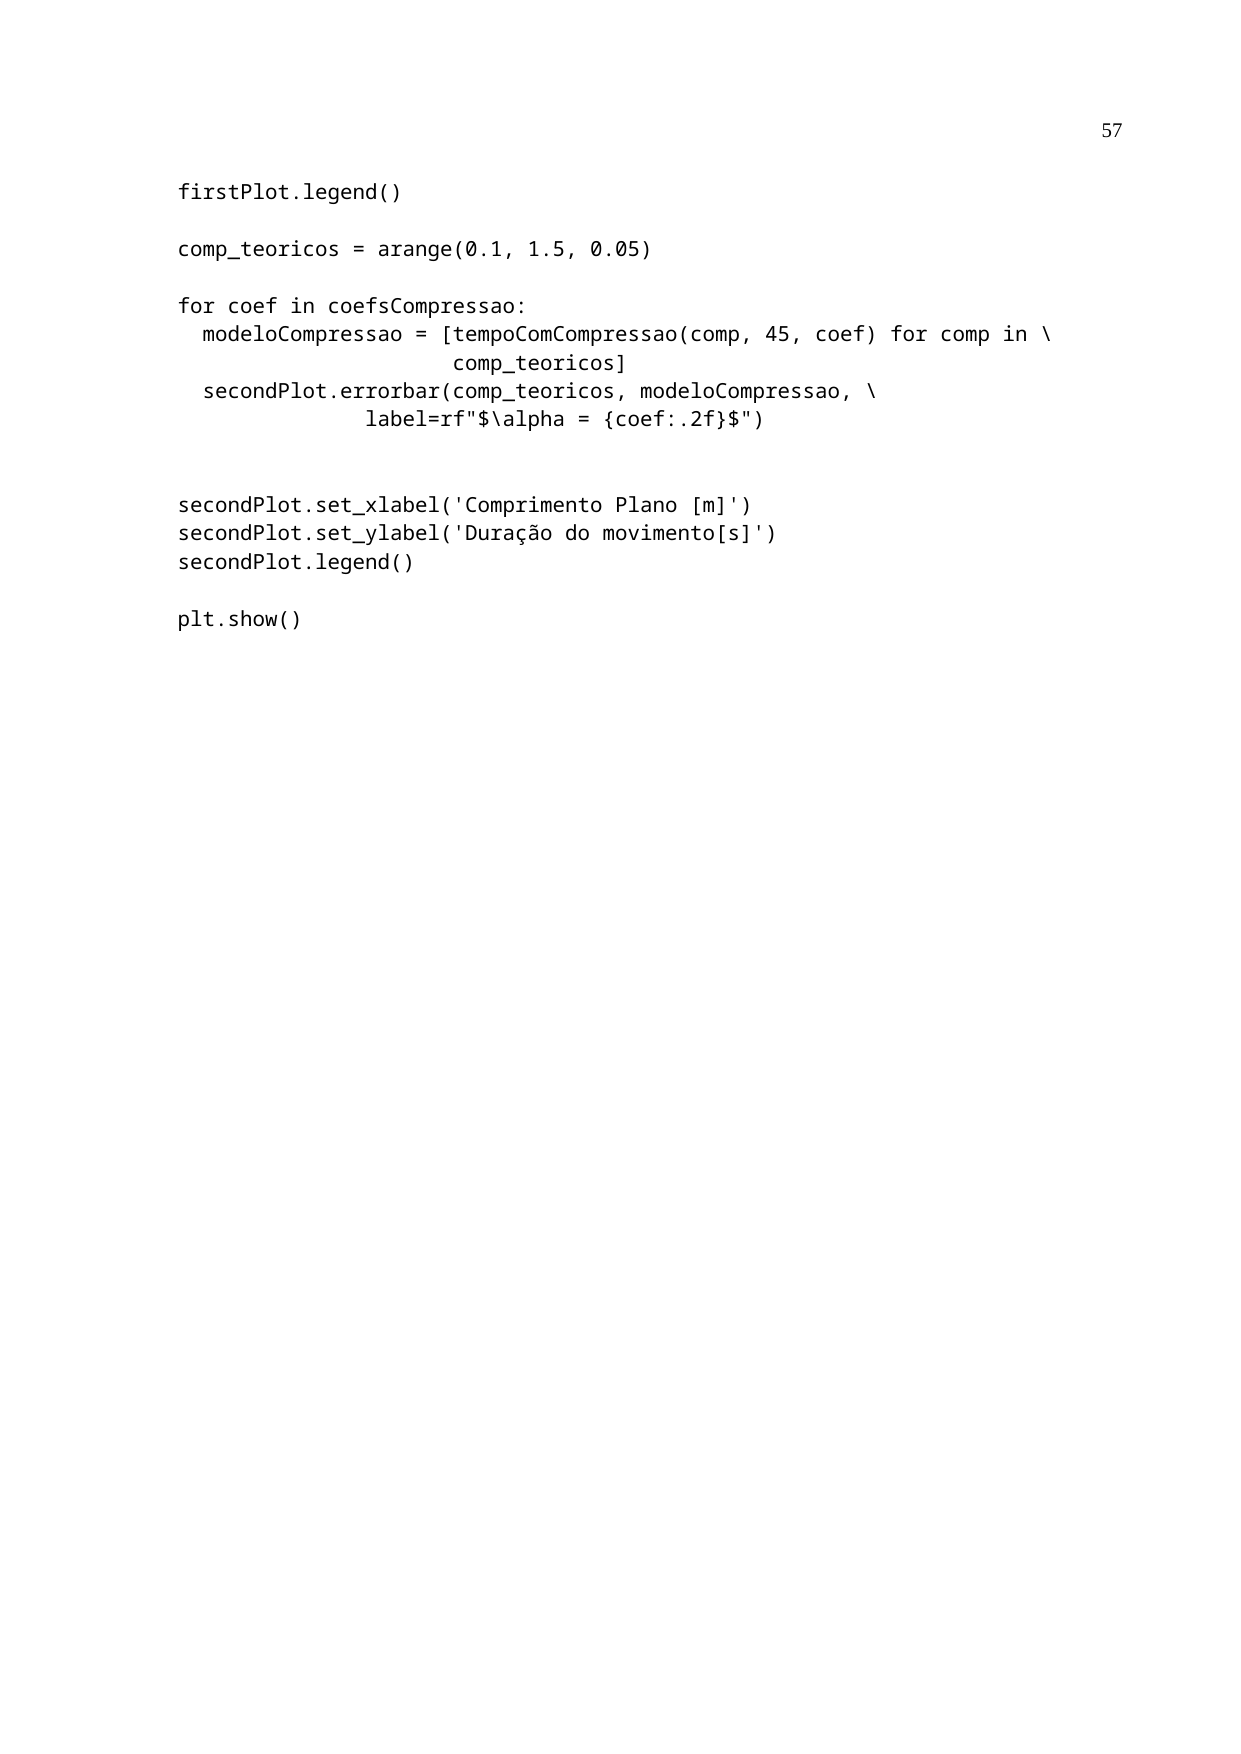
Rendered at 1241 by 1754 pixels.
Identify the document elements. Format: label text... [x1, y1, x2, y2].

text comp_teoricos = arange(0.1, 1.5, 0.05) [177, 234, 1122, 262]
text secondPlot.legend() [177, 547, 1122, 575]
text label=rf"$\alpha = {coef:.2f}$") [177, 404, 1122, 433]
text firstPlot.legend() [177, 177, 1122, 206]
text comp_teoricos] [177, 348, 1122, 376]
text plt.show() [177, 604, 1122, 632]
text secondPlot.set_xlabel('Comprimento Plano [m]') [177, 490, 1122, 518]
text secondPlot.set_ylabel('Duração do movimento[s]') [177, 518, 1122, 547]
text for coef in coefsCompressao: [177, 291, 1122, 319]
text modeloCompressao = [tempoComCompressao(comp, 45, coef) for comp in \ [177, 319, 1122, 348]
text secondPlot.errorbar(comp_teoricos, modeloCompressao, \ [177, 376, 1122, 404]
